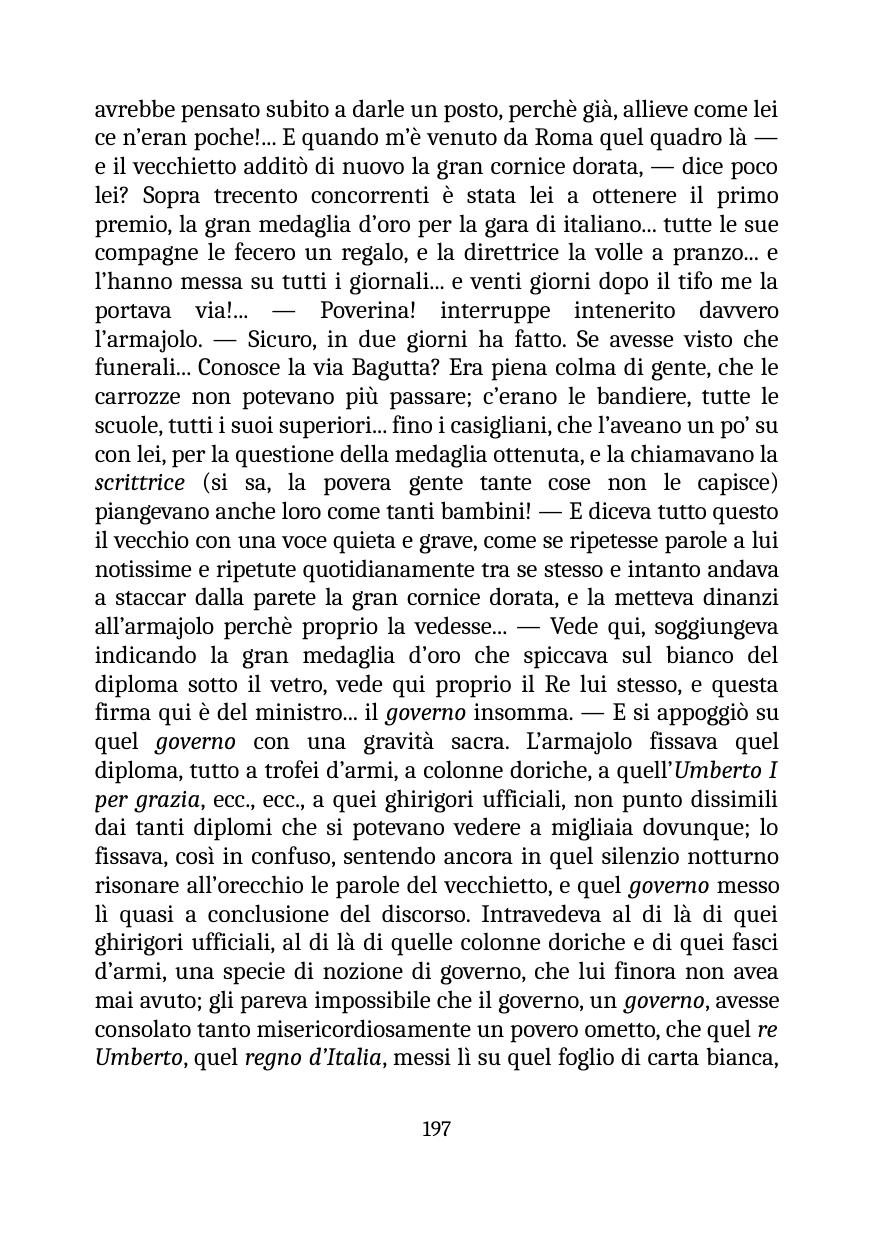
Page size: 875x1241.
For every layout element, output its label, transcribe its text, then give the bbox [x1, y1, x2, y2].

text avrebbe pensato subito a darle un posto, perchè già, allieve come lei ce n’eran poche!... E quando m’è venuto da Roma quel quadro là — e il vecchietto additò di nuovo la gran cornice dorata, — dice poco lei? Sopra trecento concorrenti è stata lei a ottenere il primo premio, la gran medaglia d’oro per la gara di italiano... tutte le sue compagne le fecero un regalo, e la direttrice la volle a pranzo... e l’hanno messa su tutti i giornali... e venti giorni dopo il tifo me la portava via!... — Poverina! interruppe intenerito davvero l’armajolo. — Sicuro, in due giorni ha fatto. Se avesse visto che funerali... Conosce la via Bagutta? Era piena colma di gente, che le carrozze non potevano più passare; c’erano le bandiere, tutte le scuole, tutti i suoi superiori... fino i casigliani, che l’aveano un po’ su con lei, per la questione della medaglia ottenuta, e la chiamavano la scrittrice (si sa, la povera gente tante cose non le capisce) piangevano anche loro come tanti bambini! — E diceva tutto questo il vecchio con una voce quieta e grave, come se ripetesse parole a lui notissime e ripetute quotidianamente tra se stesso e intanto andava a staccar dalla parete la gran cornice dorata, e la metteva dinanzi all’armajolo perchè proprio la vedesse... — Vede qui, soggiungeva indicando la gran medaglia d’oro che spiccava sul bianco del diploma sotto il vetro, vede qui proprio il Re lui stesso, e questa firma qui è del ministro... il governo insomma. — E si appoggiò su quel governo con una gravità sacra. L’armajolo fissava quel diploma, tutto a trofei d’armi, a colonne doriche, a quell’Umberto I per grazia, ecc., ecc., a quei ghirigori ufficiali, non punto dissimili dai tanti diplomi che si potevano vedere a migliaia dovunque; lo fissava, così in confuso, sentendo ancora in quel silenzio notturno risonare all’orecchio le parole del vecchietto, e quel governo messo lì quasi a conclusione del discorso. Intravedeva al di là di quei ghirigori ufficiali, al di là di quelle colonne doriche e di quei fasci d’armi, una specie di nozione di governo, che lui finora non avea mai avuto; gli pareva impossibile che il governo, un governo, avesse consolato tanto misericordiosamente un povero ometto, che quel re Umberto, quel regno d’Italia, messi lì su quel foglio di carta bianca, [94, 94, 779, 1072]
